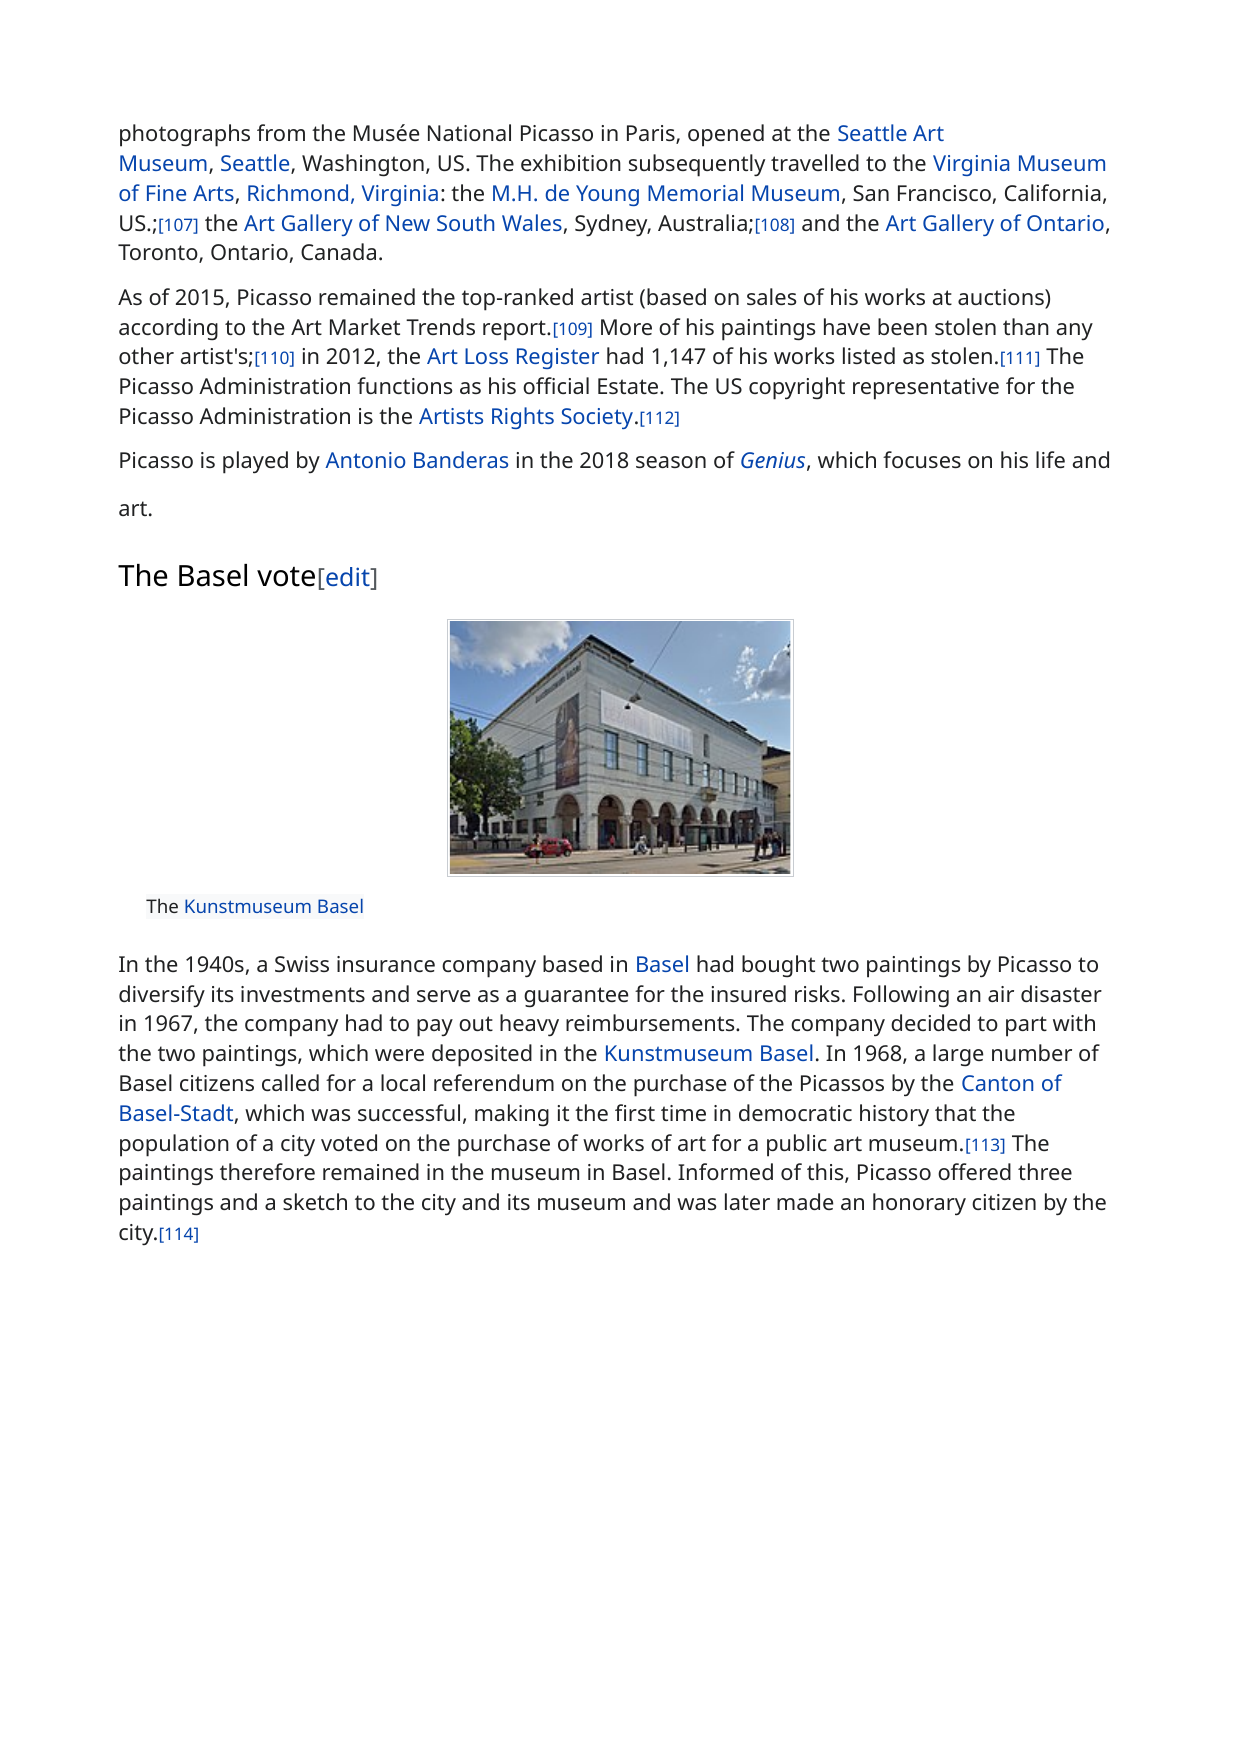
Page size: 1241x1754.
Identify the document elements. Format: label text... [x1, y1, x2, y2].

text photographs from the Musée National Picasso in Paris, opened at the Seattle Art Museum, Seattle, Washington, US. The exhibition subsequently travelled to the Virginia Museum of Fine Arts, Richmond, Virginia: the M.H. de Young Memorial Museum, San Francisco, California, US.;[107] the Art Gallery of New South Wales, Sydney, Australia;[108] and the Art Gallery of Ontario, Toronto, Ontario, Canada. [118, 118, 1122, 267]
text Picasso is played by Antonio Banderas in the 2018 season of Genius, which focuses on his life and art. [118, 445, 1122, 523]
text As of 2015, Picasso remained the top-ranked artist (based on sales of his works at auctions) according to the Art Market Trends report.[109] More of his paintings have been stolen than any other artist's;[110] in 2012, the Art Loss Register had 1,147 of his works listed as stolen.[111] The Picasso Administration functions as his official Estate. The US copyright representative for the Picasso Administration is the Artists Rights Society.[112] [118, 282, 1122, 431]
text In the 1940s, a Swiss insurance company based in Basel had bought two paintings by Picasso to diversify its investments and serve as a guarantee for the insured risks. Following an air disaster in 1967, the company had to pay out heavy reimbursements. The company decided to part with the two paintings, which were deposited in the Kunstmuseum Basel. In 1968, a large number of Basel citizens called for a local referendum on the purchase of the Picassos by the Canton of Basel-Stadt, which was successful, making it the first time in democratic history that the population of a city voted on the purchase of works of art for a public art museum.[113] The paintings therefore remained in the museum in Basel. Informed of this, Picasso offered three paintings and a sketch to the city and its museum and was later made an honorary citizen by the city.[114] [118, 949, 1122, 1247]
subtitle The Basel vote[edit] [118, 555, 1122, 595]
text The Kunstmuseum Basel [123, 893, 1122, 919]
picture [449, 621, 791, 874]
